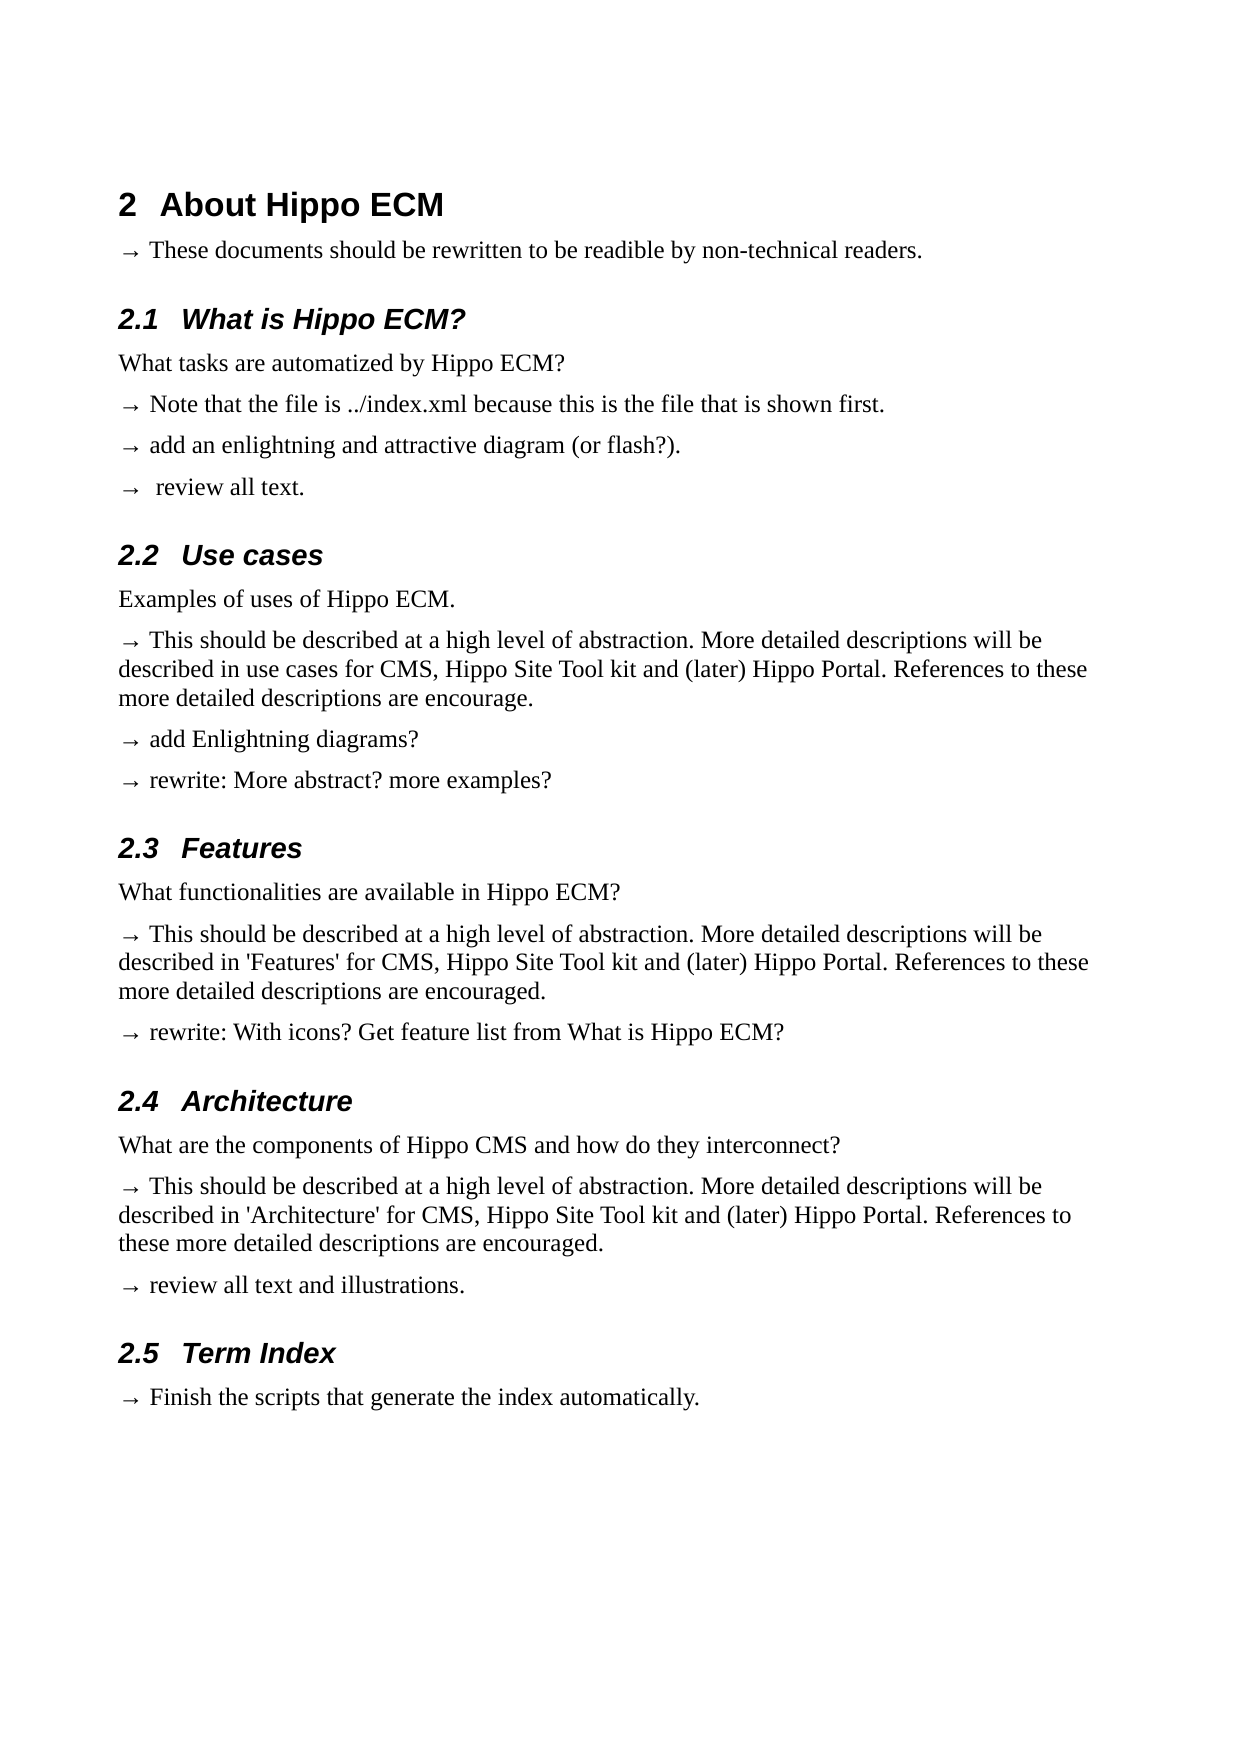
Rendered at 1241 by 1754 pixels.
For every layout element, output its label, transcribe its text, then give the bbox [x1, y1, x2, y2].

text → This should be described at a high level of abstraction. More detailed descriptions will be described in 'Architecture' for CMS, Hippo Site Tool kit and (later) Hippo Portal. References to these more detailed descriptions are encouraged. [118, 1171, 1122, 1257]
text → rewrite: With icons? Get feature list from What is Hippo ECM? [118, 1017, 1122, 1046]
subtitle Features [118, 831, 1122, 865]
text → This should be described at a high level of abstraction. More detailed descriptions will be described in 'Features' for CMS, Hippo Site Tool kit and (later) Hippo Portal. References to these more detailed descriptions are encouraged. [118, 919, 1122, 1005]
text → rewrite: More abstract? more examples? [118, 765, 1122, 794]
subtitle Use cases [118, 538, 1122, 571]
text What functionalities are available in Hippo ECM? [118, 877, 1122, 906]
text → Finish the scripts that generate the index automatically. [118, 1382, 1122, 1411]
subtitle About Hippo ECM [118, 184, 1122, 223]
text → These documents should be rewritten to be readible by non-technical readers. [118, 236, 1122, 264]
text → This should be described at a high level of abstraction. More detailed descriptions will be described in use cases for CMS, Hippo Site Tool kit and (later) Hippo Portal. References to these more detailed descriptions are encourage. [118, 625, 1122, 711]
subtitle Architecture [118, 1084, 1122, 1117]
subtitle Term Index [118, 1336, 1122, 1369]
text → Note that the file is ../index.xml because this is the file that is shown first. [118, 389, 1122, 418]
text → review all text. [118, 472, 1122, 500]
text → review all text and illustrations. [118, 1270, 1122, 1298]
text What tasks are automatized by Hippo ECM? [118, 348, 1122, 377]
text → add Enlightning diagrams? [118, 724, 1122, 753]
text → add an enlightning and attractive diagram (or flash?). [118, 430, 1122, 459]
subtitle What is Hippo ECM? [118, 302, 1122, 335]
text Examples of uses of Hippo ECM. [118, 584, 1122, 613]
text What are the components of Hippo CMS and how do they interconnect? [118, 1130, 1122, 1158]
